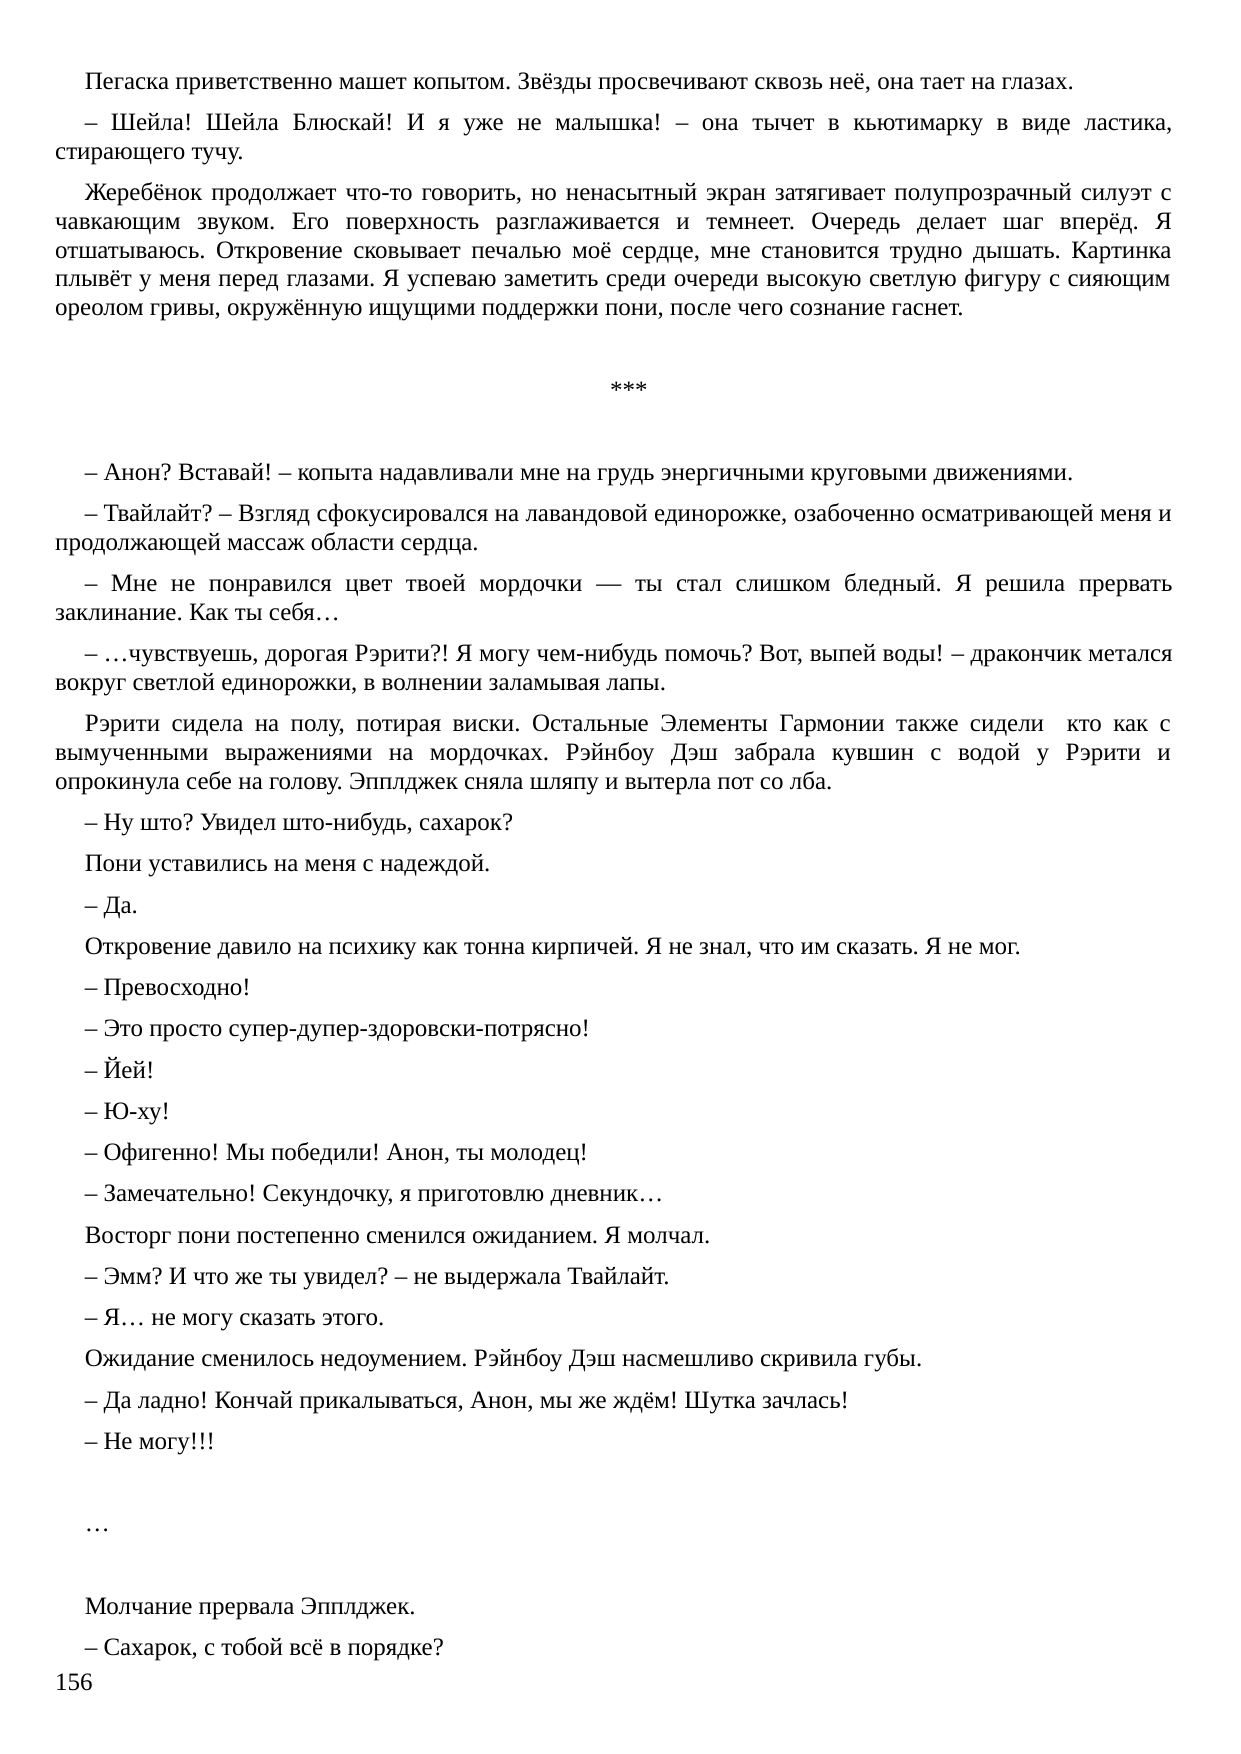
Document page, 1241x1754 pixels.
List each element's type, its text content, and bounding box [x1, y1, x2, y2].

text Откровение давило на психику как тонна кирпичей. Я не знал, что им сказать. Я не мог. [55, 931, 1173, 960]
text – Мне не понравился цвет твоей мордочки — ты стал слишком бледный. Я решила прервать заклинание. Как ты себя… [55, 568, 1173, 626]
text Пегаска приветственно машет копытом. Звёзды просвечивают сквозь неё, она тает на глазах. [55, 66, 1173, 95]
text – Сахарок, с тобой всё в порядке? [55, 1632, 1173, 1661]
text – Офигенно! Мы победили! Анон, ты молодец! [55, 1137, 1173, 1166]
text – Твайлайт? – Взгляд сфокусировался на лавандовой единорожке, озабоченно осматривающей меня и продолжающей массаж области сердца. [55, 498, 1173, 556]
text – …чувствуешь, дорогая Рэрити?! Я могу чем-нибудь помочь? Вот, выпей воды! – дракончик метался вокруг светлой единорожки, в волнении заламывая лапы. [55, 638, 1173, 696]
text – Превосходно! [55, 972, 1173, 1001]
text – Шейла! Шейла Блюскай! И я уже не малышка! – она тычет в кьютимарку в виде ластика, стирающего тучу. [55, 107, 1173, 165]
text Пони уставились на меня с надеждой. [55, 848, 1173, 877]
text – Эмм? И что же ты увидел? – не выдержала Твайлайт. [55, 1261, 1173, 1290]
text – Да. [55, 890, 1173, 918]
text … [55, 1508, 1173, 1537]
text – Замечательно! Секундочку, я приготовлю дневник… [55, 1178, 1173, 1207]
text Восторг пони постепенно сменился ожиданием. Я молчал. [55, 1220, 1173, 1248]
text Жеребёнок продолжает что-то говорить, но ненасытный экран затягивает полупрозрачный силуэт с чавкающим звуком. Его поверхность разглаживается и темнеет. Очередь делает шаг вперёд. Я отшатываюсь. Откровение сковывает печалью моё сердце, мне становится трудно дышать. Картинка плывёт у меня перед глазами. Я успеваю заметить среди очереди высокую светлую фигуру с сияющим ореолом гривы, окружённую ищущими поддержки пони, после чего сознание гаснет. [55, 177, 1173, 321]
text – Йей! [55, 1055, 1173, 1083]
text – Я… не могу сказать этого. [55, 1302, 1173, 1331]
text – Да ладно! Кончай прикалываться, Анон, мы же ждём! Шутка зачлась! [55, 1385, 1173, 1413]
text – Ю-ху! [55, 1096, 1173, 1125]
text Рэрити сидела на полу, потирая виски. Остальные Элементы Гармонии также сидели кто как с вымученными выражениями на мордочках. Рэйнбоу Дэш забрала кувшин с водой у Рэрити и опрокинула себе на голову. Эпплджек сняла шляпу и вытерла пот со лба. [55, 708, 1173, 795]
text – Это просто супер-дупер-здоровски-потрясно! [55, 1013, 1173, 1042]
text – Ну што? Увидел што-нибудь, сахарок? [55, 807, 1173, 836]
text – Анон? Вставай! – копыта надавливали мне на грудь энергичными круговыми движениями. [55, 457, 1173, 486]
text Молчание прервала Эпплджек. [55, 1591, 1173, 1620]
text *** [55, 375, 1173, 403]
text Ожидание сменилось недоумением. Рэйнбоу Дэш насмешливо скривила губы. [55, 1343, 1173, 1372]
text – Не могу!!! [55, 1426, 1173, 1455]
